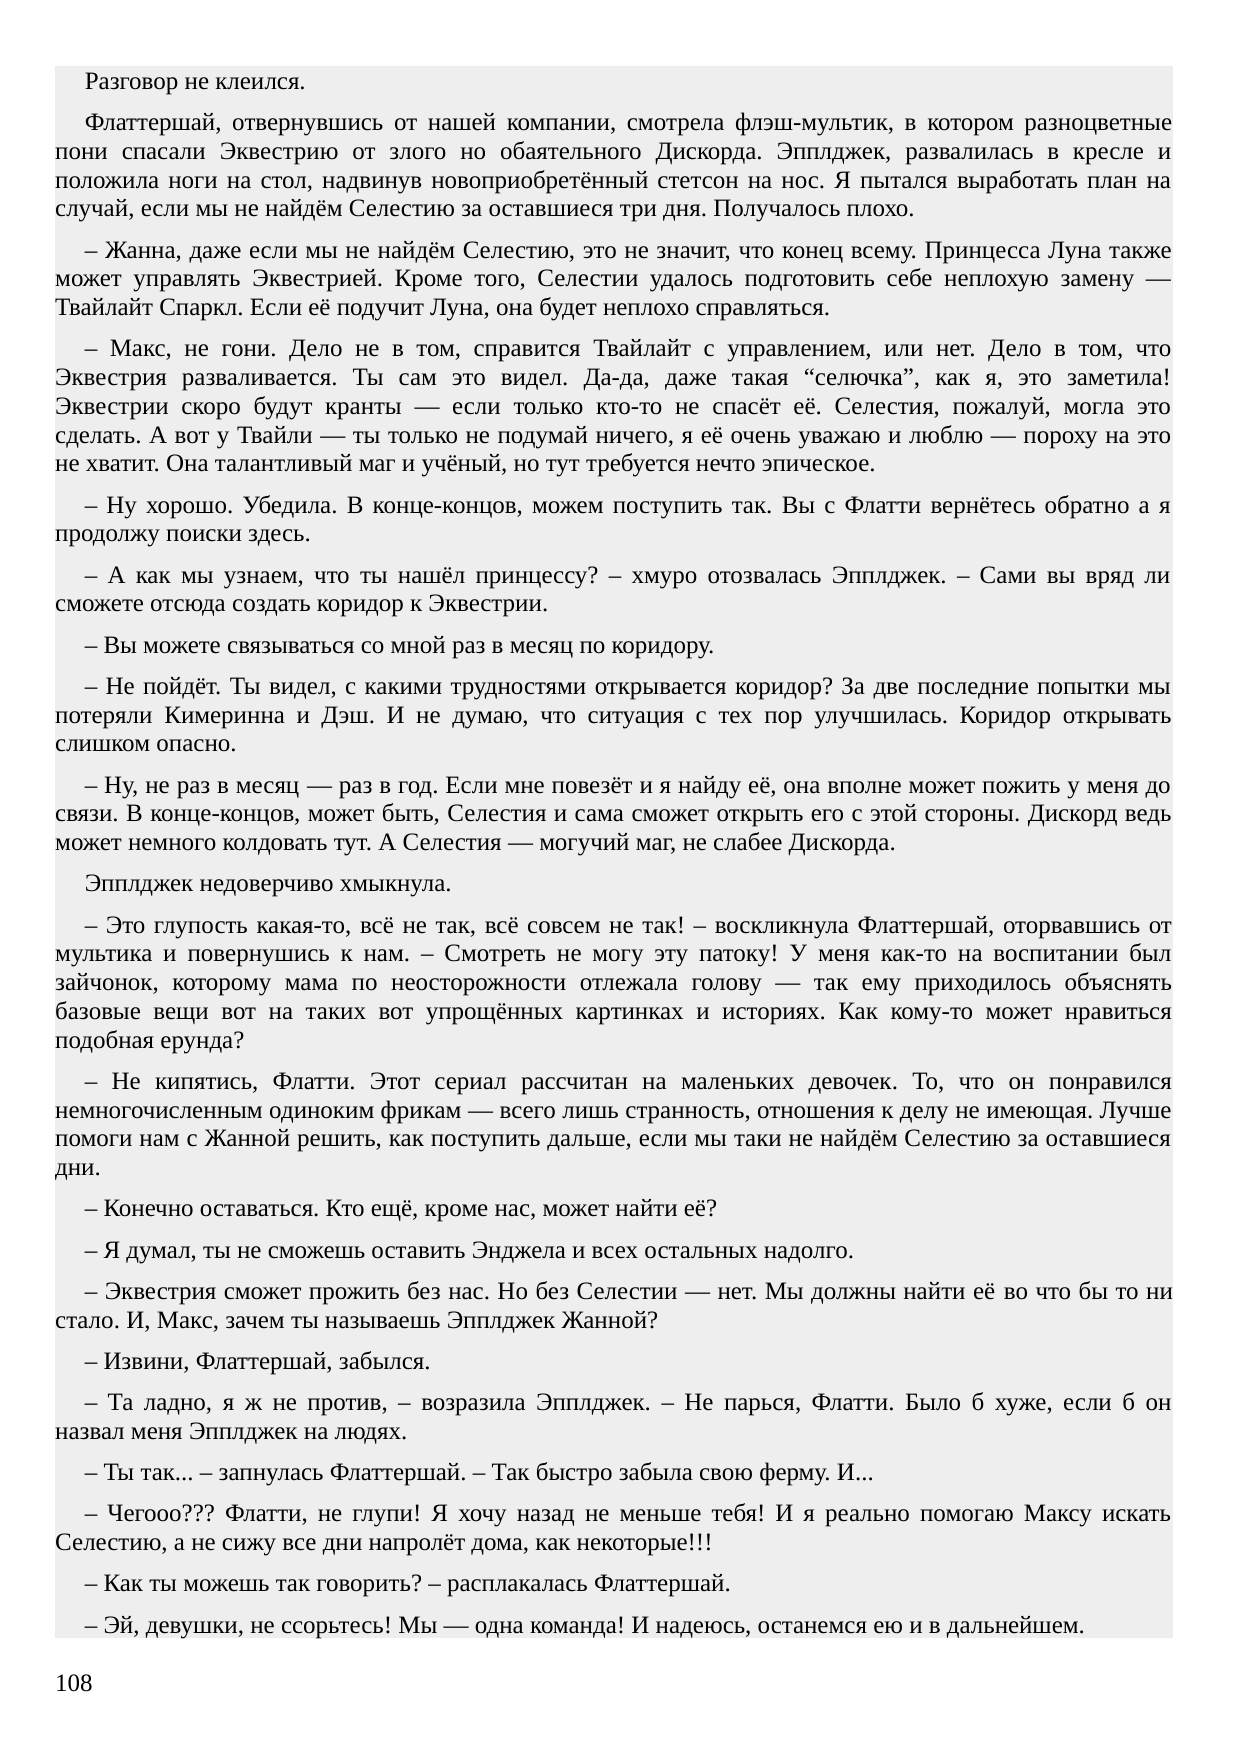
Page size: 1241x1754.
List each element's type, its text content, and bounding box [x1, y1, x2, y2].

text – Чегооо??? Флатти, не глупи! Я хочу назад не меньше тебя! И я реально помогаю Максу искать Селестию, а не сижу все дни напролёт дома, как некоторые!!! [55, 1498, 1173, 1556]
text – Эквестрия сможет прожить без нас. Но без Селестии — нет. Мы должны найти её во что бы то ни стало. И, Макс, зачем ты называешь Эпплджек Жанной? [55, 1276, 1173, 1333]
text – Конечно оставаться. Кто ещё, кроме нас, может найти её? [55, 1193, 1173, 1222]
text – Как ты можешь так говорить? – расплакалась Флаттершай. [55, 1568, 1173, 1597]
text – Не кипятись, Флатти. Этот сериал рассчитан на маленьких девочек. То, что он понравился немногочисленным одиноким фрикам — всего лишь странность, отношения к делу не имеющая. Лучше помоги нам с Жанной решить, как поступить дальше, если мы таки не найдём Селестию за оставшиеся дни. [55, 1066, 1173, 1181]
text – Я думал, ты не сможешь оставить Энджела и всех остальных надолго. [55, 1235, 1173, 1263]
text – Это глупость какая-то, всё не так, всё совсем не так! – воскликнула Флаттершай, оторвавшись от мультика и повернушись к нам. – Смотреть не могу эту патоку! У меня как-то на воспитании был зайчонок, которому мама по неосторожности отлежала голову — так ему приходилось объяснять базовые вещи вот на таких вот упрощённых картинках и историях. Как кому-то может нравиться подобная ерунда? [55, 910, 1173, 1053]
text – Эй, девушки, не ссорьтесь! Мы — одна команда! И надеюсь, останемся ею и в дальнейшем. [55, 1610, 1173, 1638]
text – Ну, не раз в месяц — раз в год. Если мне повезёт и я найду её, она вполне может пожить у меня до связи. В конце-концов, может быть, Селестия и сама сможет открыть его с этой стороны. Дискорд ведь может немного колдовать тут. А Селестия — могучий маг, не слабее Дискорда. [55, 770, 1173, 856]
text – А как мы узнаем, что ты нашёл принцессу? – хмуро отозвалась Эпплджек. – Сами вы вряд ли сможете отсюда создать коридор к Эквестрии. [55, 560, 1173, 617]
text – Ты так... – запнулась Флаттершай. – Так быстро забыла свою ферму. И... [55, 1457, 1173, 1486]
text – Не пойдёт. Ты видел, с какими трудностями открывается коридор? За две последние попытки мы потеряли Кимеринна и Дэш. И не думаю, что ситуация с тех пор улучшилась. Коридор открывать слишком опасно. [55, 671, 1173, 757]
text Флаттершай, отвернувшись от нашей компании, смотрела флэш-мультик, в котором разноцветные пони спасали Эквестрию от злого но обаятельного Дискорда. Эпплджек, развалилась в кресле и положила ноги на стол, надвинув новоприобретённый стетсон на нос. Я пытался выработать план на случай, если мы не найдём Селестию за оставшиеся три дня. Получалось плохо. [55, 107, 1173, 222]
text Разговор не клеился. [55, 66, 1173, 95]
text Эпплджек недоверчиво хмыкнула. [55, 868, 1173, 897]
text – Извини, Флаттершай, забылся. [55, 1346, 1173, 1375]
text – Жанна, даже если мы не найдём Селестию, это не значит, что конец всему. Принцесса Луна также может управлять Эквестрией. Кроме того, Селестии удалось подготовить себе неплохую замену — Твайлайт Спаркл. Если её подучит Луна, она будет неплохо справляться. [55, 235, 1173, 321]
text – Макс, не гони. Дело не в том, справится Твайлайт с управлением, или нет. Дело в том, что Эквестрия разваливается. Ты сам это видел. Да-да, даже такая “селючка”, как я, это заметила! Эквестрии скоро будут кранты — если только кто-то не спасёт её. Селестия, пожалуй, могла это сделать. А вот у Твайли — ты только не подумай ничего, я её очень уважаю и люблю — пороху на это не хватит. Она талантливый маг и учёный, но тут требуется нечто эпическое. [55, 333, 1173, 477]
text – Ну хорошо. Убедила. В конце-концов, можем поступить так. Вы с Флатти вернётесь обратно а я продолжу поиски здесь. [55, 490, 1173, 547]
text – Вы можете связываться со мной раз в месяц по коридору. [55, 630, 1173, 658]
text – Та ладно, я ж не против, – возразила Эпплджек. – Не парься, Флатти. Было б хуже, если б он назвал меня Эпплджек на людях. [55, 1387, 1173, 1445]
